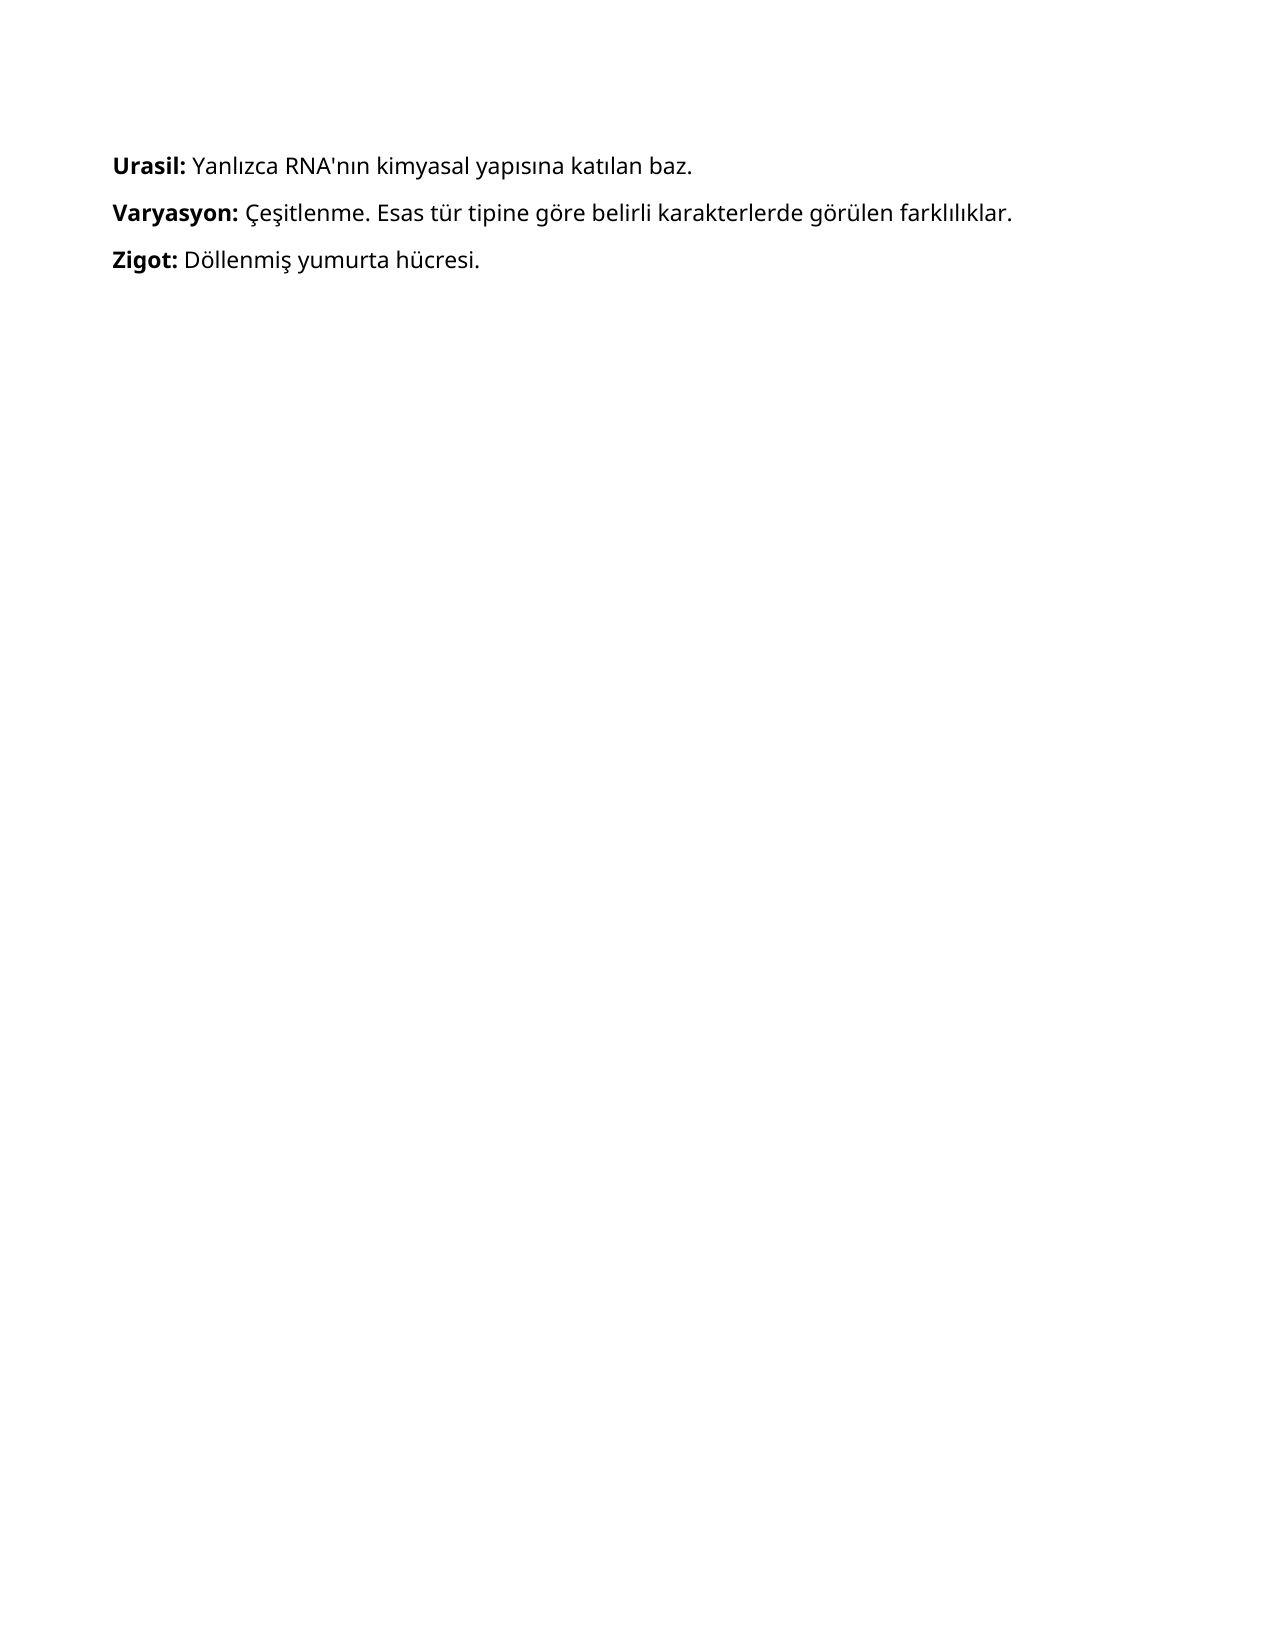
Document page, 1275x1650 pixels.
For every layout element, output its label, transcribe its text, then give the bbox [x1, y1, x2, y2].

text Urasil: Yanlızca RNA'nın kimyasal yapısına katılan baz. [75, 150, 1200, 181]
text Zigot: Döllenmiş yumurta hücresi. [75, 244, 1200, 275]
text Varyasyon: Çeşitlenme. Esas tür tipine göre belirli karakterlerde görülen farklılıklar. [75, 197, 1200, 228]
